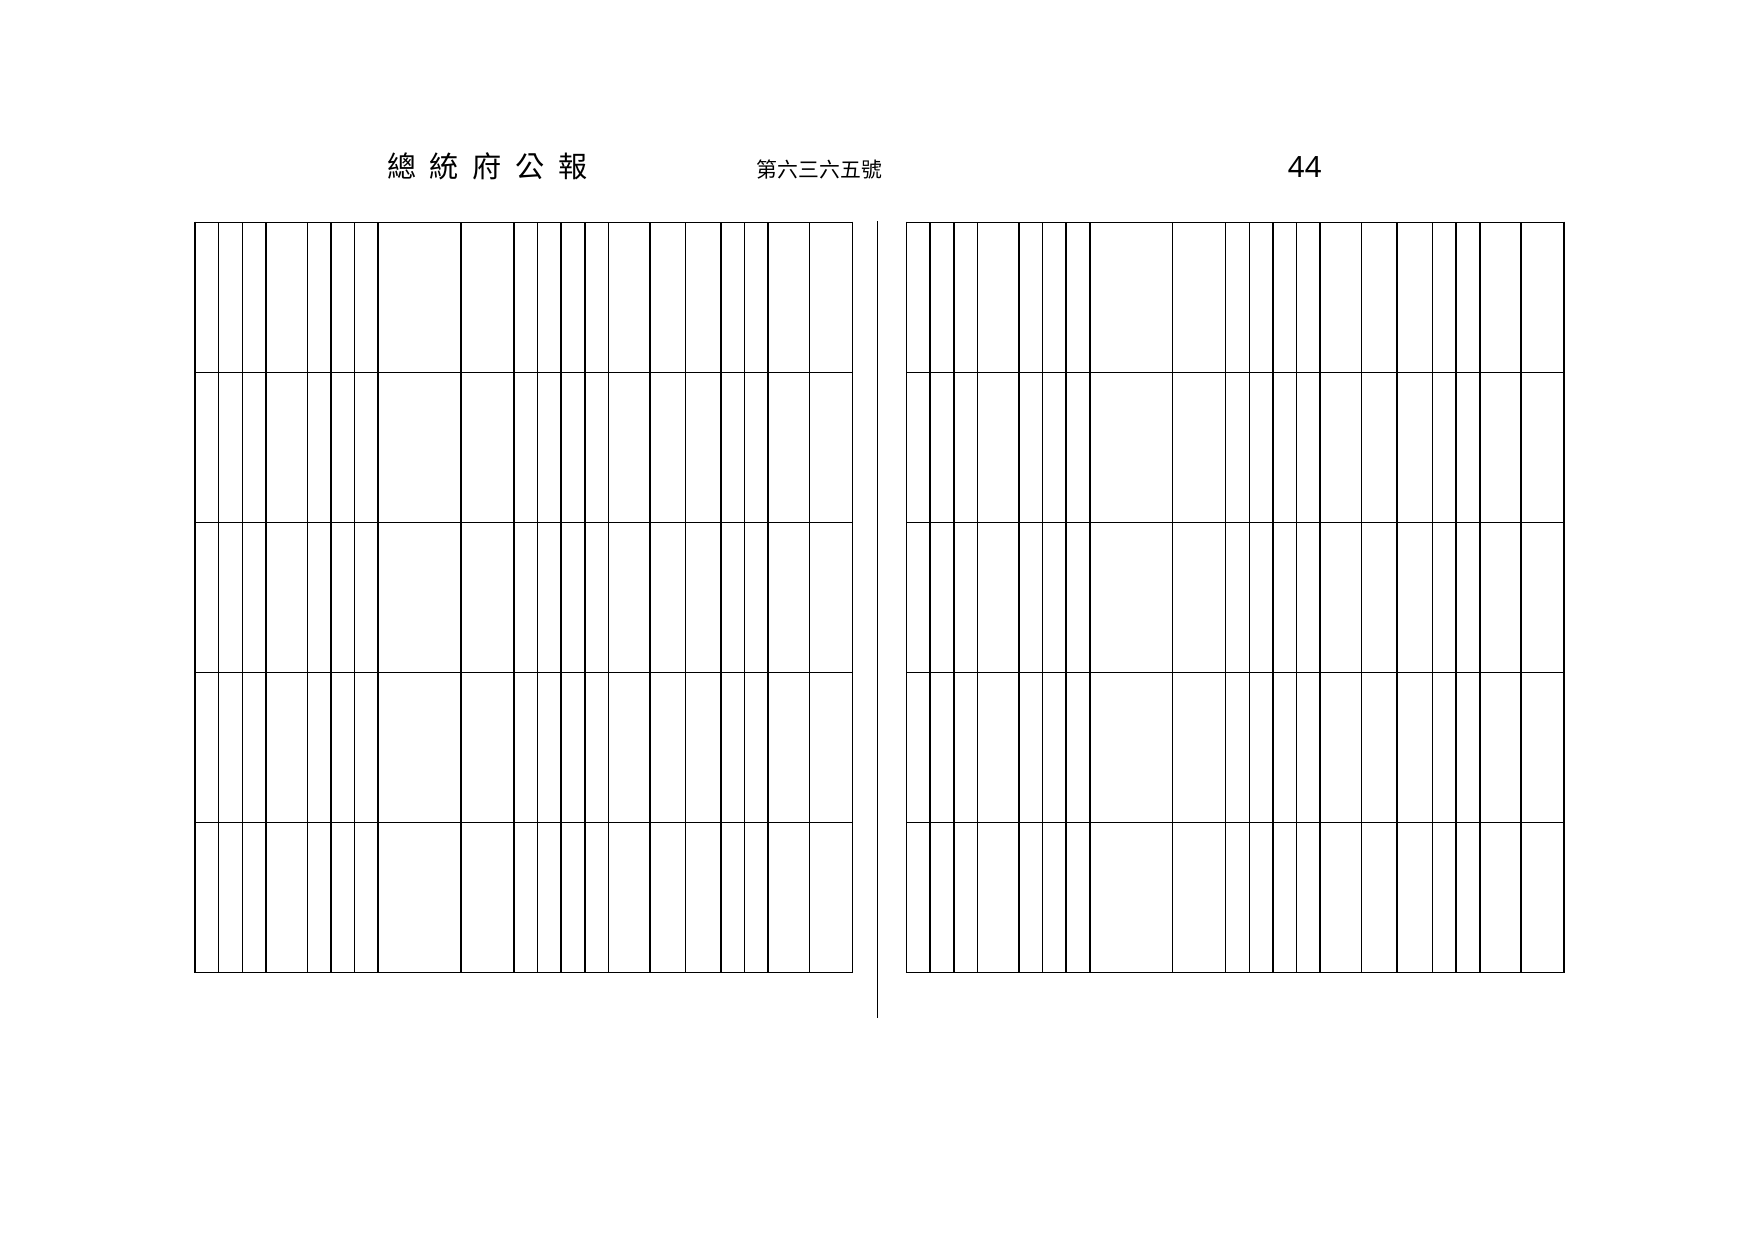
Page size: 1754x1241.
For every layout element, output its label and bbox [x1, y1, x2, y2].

table_cell [1321, 523, 1361, 672]
table_cell [1522, 523, 1563, 672]
table_cell [1297, 373, 1319, 522]
table_cell [243, 223, 265, 372]
table_cell [515, 223, 537, 372]
table_cell [1362, 223, 1396, 372]
table_cell [907, 223, 929, 372]
table_cell [267, 673, 307, 822]
table_cell [1020, 223, 1042, 372]
table_cell [609, 373, 649, 522]
table_cell [722, 823, 744, 972]
table_cell [1250, 673, 1272, 822]
table_cell [651, 373, 685, 522]
table_cell [586, 223, 608, 372]
table_cell [1173, 523, 1225, 672]
table_cell [1173, 223, 1225, 372]
table_cell [978, 223, 1018, 372]
table_cell [308, 223, 330, 372]
table_cell [379, 823, 460, 972]
table_cell [586, 823, 608, 972]
table_cell [267, 523, 307, 672]
table_cell [243, 523, 265, 672]
table_cell [931, 523, 953, 672]
table_cell [955, 673, 977, 822]
table_cell [1274, 523, 1296, 672]
table_cell [1067, 373, 1089, 522]
table_cell [1321, 223, 1361, 372]
table_cell [955, 373, 977, 522]
table_cell [538, 673, 560, 822]
table_cell [1043, 223, 1065, 372]
table_cell [769, 823, 809, 972]
table_cell [1226, 373, 1249, 522]
table_cell [332, 373, 354, 522]
table_cell [538, 823, 560, 972]
table_cell [196, 373, 218, 522]
table_cell [562, 523, 584, 672]
table_cell [1433, 673, 1455, 822]
table_cell [686, 223, 720, 372]
table_cell [1398, 223, 1432, 372]
table_cell [907, 823, 929, 972]
table_cell [515, 823, 537, 972]
table_cell [219, 823, 242, 972]
table_cell [1481, 673, 1520, 822]
table_cell [1250, 823, 1272, 972]
table_cell [355, 523, 377, 672]
table_cell [332, 223, 354, 372]
table_cell [1091, 823, 1172, 972]
table_cell [515, 523, 537, 672]
table_cell [651, 223, 685, 372]
table_cell [267, 373, 307, 522]
table_cell [267, 823, 307, 972]
table_cell [379, 673, 460, 822]
table_cell [1274, 373, 1296, 522]
table_cell [1297, 523, 1319, 672]
table_cell [462, 673, 513, 822]
table_cell [355, 373, 377, 522]
table_cell [769, 373, 809, 522]
table_cell [810, 373, 852, 522]
table_cell [1067, 823, 1089, 972]
table_cell [1020, 373, 1042, 522]
table_cell [196, 673, 218, 822]
table_cell [355, 673, 377, 822]
table_cell [1226, 523, 1249, 672]
table_cell [586, 523, 608, 672]
table_cell [1020, 523, 1042, 672]
table_cell [609, 823, 649, 972]
table_cell [1398, 523, 1432, 672]
table_cell [1226, 223, 1249, 372]
table_cell [978, 523, 1018, 672]
table_cell [1481, 523, 1520, 672]
table_cell [515, 673, 537, 822]
table_cell [978, 673, 1018, 822]
table_cell [1362, 373, 1396, 522]
table_cell [379, 373, 460, 522]
table_cell [1457, 673, 1479, 822]
table_cell [722, 373, 744, 522]
table_cell [1457, 823, 1479, 972]
table_cell [931, 823, 953, 972]
table_cell [562, 223, 584, 372]
table_cell [1091, 223, 1172, 372]
table_cell [722, 223, 744, 372]
table_cell [308, 673, 330, 822]
table_cell [1274, 823, 1296, 972]
table_cell [243, 823, 265, 972]
table_cell [196, 823, 218, 972]
table_cell [462, 823, 513, 972]
table_cell [586, 673, 608, 822]
table_cell [1067, 673, 1089, 822]
table_cell [810, 823, 852, 972]
table_cell [562, 373, 584, 522]
table_cell [1020, 673, 1042, 822]
table_cell [1250, 223, 1272, 372]
table_cell [219, 223, 242, 372]
table_cell [810, 523, 852, 672]
table_cell [1522, 673, 1563, 822]
table_cell [308, 523, 330, 672]
table_cell [562, 673, 584, 822]
table_cell [1297, 673, 1319, 822]
table_cell [745, 823, 767, 972]
table_cell [931, 673, 953, 822]
table_cell [955, 523, 977, 672]
table_cell [538, 373, 560, 522]
table_cell [332, 673, 354, 822]
table_cell [745, 523, 767, 672]
table_cell [1173, 823, 1225, 972]
table_cell [196, 523, 218, 672]
table_cell [462, 223, 513, 372]
table_cell [745, 673, 767, 822]
table_cell [462, 523, 513, 672]
table_cell [379, 523, 460, 672]
table_cell [651, 823, 685, 972]
table_cell [586, 373, 608, 522]
table_cell [355, 823, 377, 972]
table_cell [515, 373, 537, 522]
table_cell [769, 523, 809, 672]
table_cell [1457, 373, 1479, 522]
table_cell [1043, 823, 1065, 972]
table_cell [196, 223, 218, 372]
table_cell [609, 523, 649, 672]
table_cell [219, 673, 242, 822]
table_cell [1043, 673, 1065, 822]
table_cell [1297, 823, 1319, 972]
table_cell [1226, 823, 1249, 972]
table_cell [1362, 523, 1396, 672]
table_cell [745, 373, 767, 522]
table_cell [1522, 223, 1563, 372]
table_cell [1398, 823, 1432, 972]
table_cell [931, 223, 953, 372]
table_cell [722, 523, 744, 672]
table_cell [267, 223, 307, 372]
table_cell [1067, 223, 1089, 372]
table_cell [1481, 823, 1520, 972]
table_cell [462, 373, 513, 522]
table_cell [907, 523, 929, 672]
table_cell [1091, 673, 1172, 822]
table_cell [1433, 223, 1455, 372]
table_cell [722, 673, 744, 822]
table_cell [1433, 523, 1455, 672]
table_cell [810, 223, 852, 372]
table_cell [769, 223, 809, 372]
table_cell [1321, 823, 1361, 972]
table_cell [1433, 373, 1455, 522]
table_cell [1091, 373, 1172, 522]
table_cell [308, 373, 330, 522]
table_cell [1173, 373, 1225, 522]
table_cell [686, 823, 720, 972]
table_cell [1362, 823, 1396, 972]
table_cell [1020, 823, 1042, 972]
table_cell [1274, 673, 1296, 822]
table_cell [1481, 373, 1520, 522]
table_cell [1321, 673, 1361, 822]
table_cell [219, 523, 242, 672]
table_cell [1274, 223, 1296, 372]
table_cell [538, 523, 560, 672]
table_cell [1398, 373, 1432, 522]
table_cell [1226, 673, 1249, 822]
table_cell [907, 373, 929, 522]
table_cell [1457, 523, 1479, 672]
table_cell [1321, 373, 1361, 522]
table_cell [686, 523, 720, 672]
table_cell [1250, 523, 1272, 672]
table_cell [1067, 523, 1089, 672]
table_cell [955, 223, 977, 372]
table_cell [651, 673, 685, 822]
table_cell [332, 523, 354, 672]
table_cell [1433, 823, 1455, 972]
table_cell [978, 373, 1018, 522]
table_cell [219, 373, 242, 522]
table_cell [686, 373, 720, 522]
table_cell [651, 523, 685, 672]
table_cell [978, 823, 1018, 972]
table_cell [609, 223, 649, 372]
table_cell [243, 673, 265, 822]
table_cell [1091, 523, 1172, 672]
table_cell [379, 223, 460, 372]
table_cell [332, 823, 354, 972]
table_cell [686, 673, 720, 822]
table_cell [1250, 373, 1272, 522]
table_cell [1173, 673, 1225, 822]
table_cell [745, 223, 767, 372]
table_cell [1297, 223, 1319, 372]
table_cell [769, 673, 809, 822]
table_cell [907, 673, 929, 822]
table_cell [1043, 523, 1065, 672]
table_cell [609, 673, 649, 822]
table_cell [243, 373, 265, 522]
table_cell [810, 673, 852, 822]
table_cell [355, 223, 377, 372]
table_cell [931, 373, 953, 522]
table_cell [1457, 223, 1479, 372]
table_cell [1481, 223, 1520, 372]
table_cell [1398, 673, 1432, 822]
table_cell [1362, 673, 1396, 822]
table_cell [1043, 373, 1065, 522]
table_cell [562, 823, 584, 972]
table_cell [308, 823, 330, 972]
table_cell [1522, 823, 1563, 972]
table_cell [955, 823, 977, 972]
table_cell [538, 223, 560, 372]
table_cell [1522, 373, 1563, 522]
